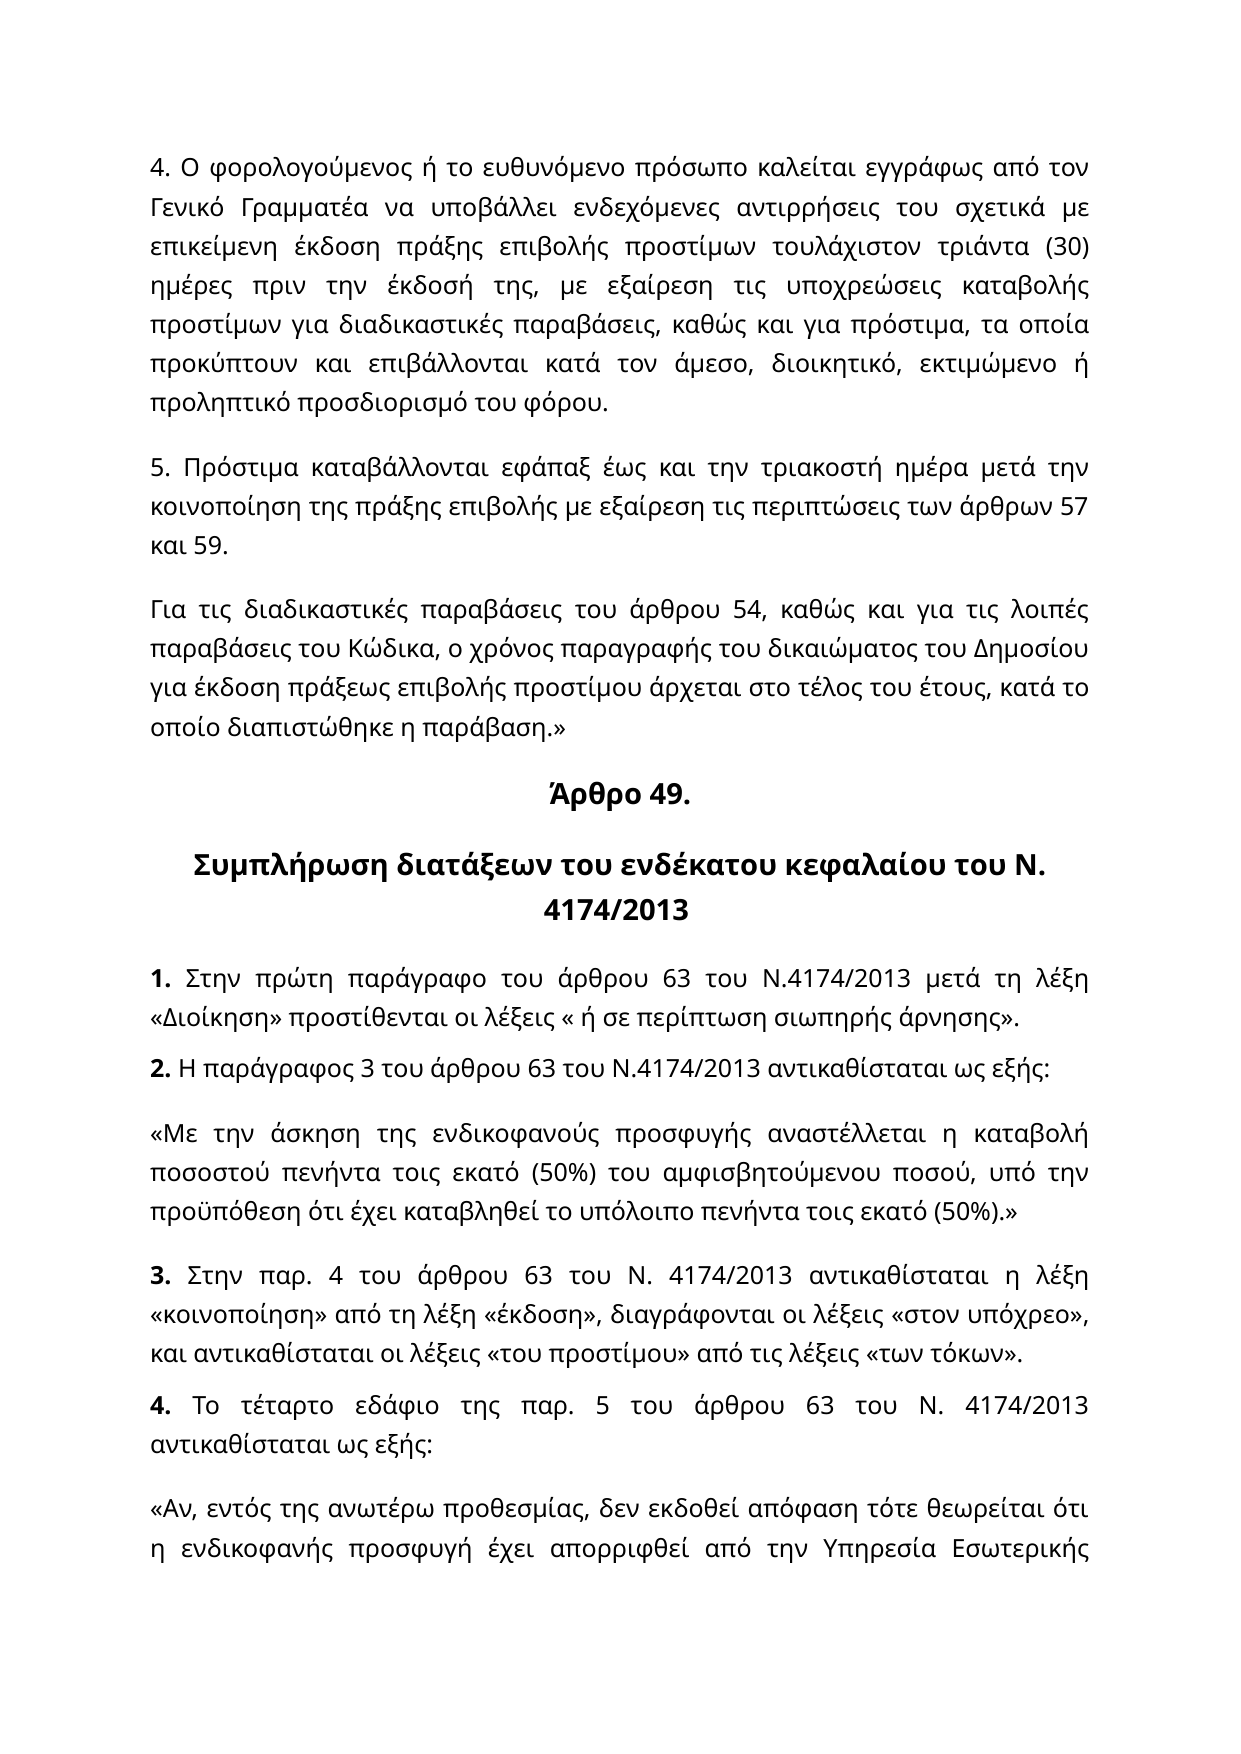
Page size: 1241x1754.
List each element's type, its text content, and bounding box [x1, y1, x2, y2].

text 4. Ο φορολογούμενος ή το ευθυνόμενο πρόσωπο καλείται εγγράφως από τον Γενικό Γραμματέα να υποβάλλει ενδεχόμενες αντιρρήσεις του σχετικά με επικείμενη έκδοση πράξης επιβολής προστίμων τουλάχιστον τριάντα (30) ημέρες πριν την έκδοσή της, με εξαίρεση τις υποχρεώσεις καταβολής προστίμων για διαδικαστικές παραβάσεις, καθώς και για πρόστιμα, τα οποία προκύπτουν και επιβάλλονται κατά τον άμεσο, διοικητικό, εκτιμώμενο ή προληπτικό προσδιορισμό του φόρου. [150, 150, 1090, 419]
text 2. Η παράγραφος 3 του άρθρου 63 του Ν.4174/2013 αντικαθίσταται ως εξής: [150, 1051, 1090, 1085]
subtitle Άρθρο 49. [150, 773, 1090, 813]
text 3. Στην παρ. 4 του άρθρου 63 του Ν. 4174/2013 αντικαθίσταται η λέξη «κοινοποίηση» από τη λέξη «έκδοση», διαγράφονται οι λέξεις «στον υπόχρεο», και αντικαθίσταται οι λέξεις «του προστίμου» από τις λέξεις «των τόκων». [150, 1258, 1090, 1370]
text 5. Πρόστιμα καταβάλλονται εφάπαξ έως και την τριακοστή ημέρα μετά την κοινοποίηση της πράξης επιβολής με εξαίρεση τις περιπτώσεις των άρθρων 57 και 59. [150, 449, 1090, 562]
text 4. Το τέταρτο εδάφιο της παρ. 5 του άρθρου 63 του Ν. 4174/2013 αντικαθίσταται ως εξής: [150, 1388, 1090, 1461]
text 1. Στην πρώτη παράγραφο του άρθρου 63 του Ν.4174/2013 μετά τη λέξη «Διοίκηση» προστίθενται οι λέξεις « ή σε περίπτωση σιωπηρής άρνησης». [150, 960, 1090, 1033]
subtitle Συμπλήρωση διατάξεων του ενδέκατου κεφαλαίου του Ν. 4174/2013 [150, 844, 1090, 929]
text Για τις διαδικαστικές παραβάσεις του άρθρου 54, καθώς και για τις λοιπές παραβάσεις του Κώδικα, ο χρόνος παραγραφής του δικαιώματος του Δημοσίου για έκδοση πράξεως επιβολής προστίμου άρχεται στο τέλος του έτους, κατά το οποίο διαπιστώθηκε η παράβαση.» [150, 592, 1090, 743]
text «Με την άσκηση της ενδικοφανούς προσφυγής αναστέλλεται η καταβολή ποσοστού πενήντα τοις εκατό (50%) του αμφισβητούμενου ποσού, υπό την προϋπόθεση ότι έχει καταβληθεί το υπόλοιπο πενήντα τοις εκατό (50%).» [150, 1115, 1090, 1228]
text «Αν, εντός της ανωτέρω προθεσμίας, δεν εκδοθεί απόφαση τότε θεωρείται ότι η ενδικοφανής προσφυγή έχει απορριφθεί από την Υπηρεσία Εσωτερικής [150, 1491, 1090, 1564]
